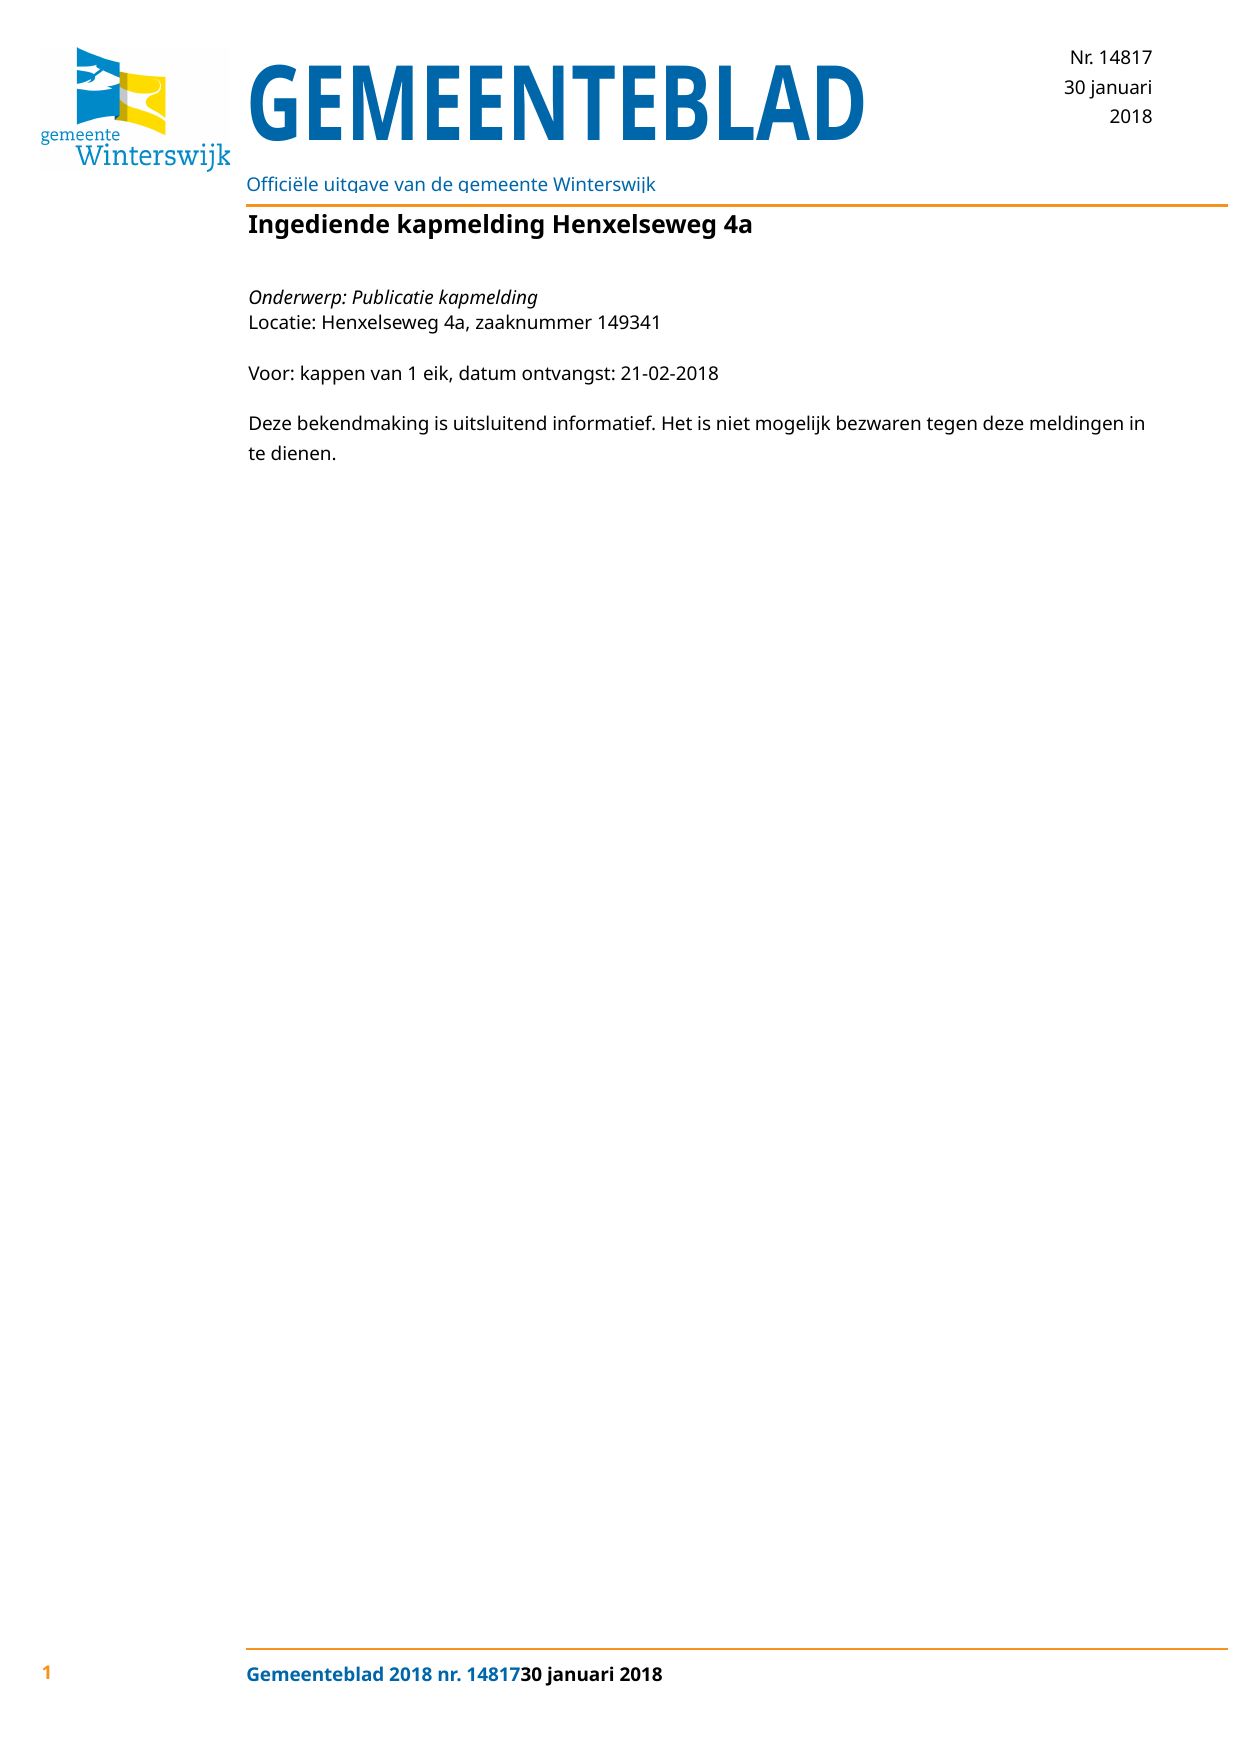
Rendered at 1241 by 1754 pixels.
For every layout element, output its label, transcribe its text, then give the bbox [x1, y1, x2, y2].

picture [225, 153, 231, 162]
picture [41, 47, 231, 172]
text Deze bekendmaking is uitsluitend informatief. Het is niet mogelijk bezwaren tegen deze meldingen in te dienen. [248, 410, 1152, 466]
text Onderwerp: Publicatie kapmelding [248, 284, 1152, 309]
text Voor: kappen van 1 eik, datum ontvangst: 21-02-2018 [248, 360, 1152, 386]
text Locatie: Henxelseweg 4a, zaaknummer 149341 [248, 309, 1152, 335]
text Ingediende kapmelding Henxelseweg 4a [248, 207, 1152, 241]
